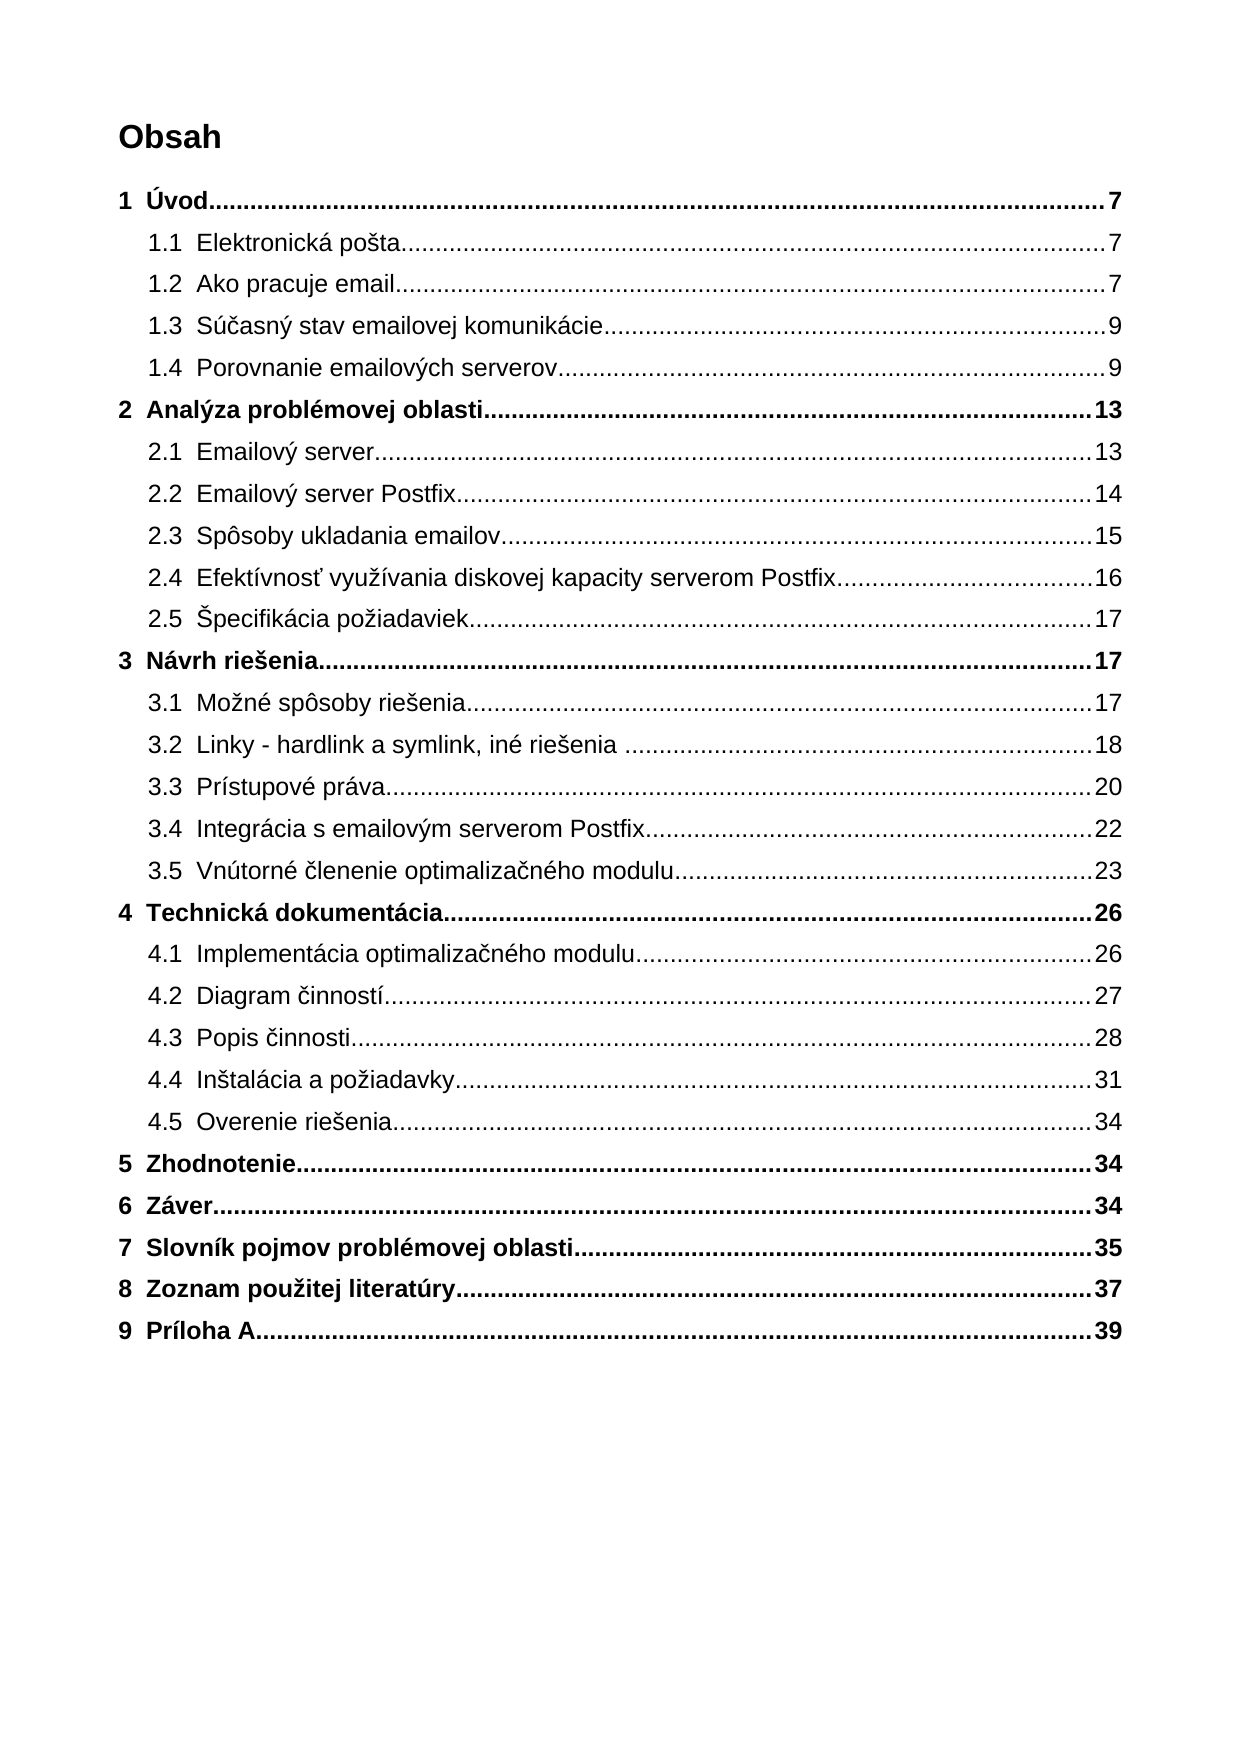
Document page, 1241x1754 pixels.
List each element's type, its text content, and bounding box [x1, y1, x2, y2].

text 5 Zhodnotenie 34 [118, 1149, 1122, 1177]
text 2.4 Efektívnosť využívania diskovej kapacity serverom Postfix 16 [148, 563, 1122, 591]
text 2 Analýza problémovej oblasti 13 [118, 396, 1122, 424]
text 4.2 Diagram činností 27 [148, 982, 1122, 1010]
text 2.5 Špecifikácia požiadaviek 17 [148, 605, 1122, 633]
text 3.4 Integrácia s emailovým serverom Postfix 22 [148, 814, 1122, 842]
text 8 Zoznam použitej literatúry 37 [118, 1275, 1122, 1303]
text 1.2 Ako pracuje email 7 [148, 270, 1122, 298]
text 4 Technická dokumentácia 26 [118, 898, 1122, 926]
text 4.4 Inštalácia a požiadavky 31 [148, 1066, 1122, 1094]
text 1.1 Elektronická pošta 7 [148, 228, 1122, 256]
text 3 Návrh riešenia 17 [118, 647, 1122, 675]
text 7 Slovník pojmov problémovej oblasti 35 [118, 1233, 1122, 1261]
text 3.5 Vnútorné členenie optimalizačného modulu 23 [148, 856, 1122, 884]
subtitle Obsah [118, 118, 1122, 155]
text 4.3 Popis činnosti 28 [148, 1024, 1122, 1052]
text 2.2 Emailový server Postfix 14 [148, 479, 1122, 507]
text 3.3 Prístupové práva 20 [148, 773, 1122, 801]
text 2.1 Emailový server 13 [148, 438, 1122, 466]
text 1.3 Súčasný stav emailovej komunikácie 9 [148, 312, 1122, 340]
text 3.2 Linky - hardlink a symlink, iné riešenia 18 [148, 731, 1122, 759]
text 4.5 Overenie riešenia 34 [148, 1108, 1122, 1136]
text 6 Záver 34 [118, 1191, 1122, 1219]
text 3.1 Možné spôsoby riešenia 17 [148, 689, 1122, 717]
text 1.4 Porovnanie emailových serverov 9 [148, 354, 1122, 382]
text 2.3 Spôsoby ukladania emailov 15 [148, 521, 1122, 549]
text 4.1 Implementácia optimalizačného modulu 26 [148, 940, 1122, 968]
text 1 Úvod 7 [118, 186, 1122, 214]
text 9 Príloha A 39 [118, 1317, 1122, 1345]
